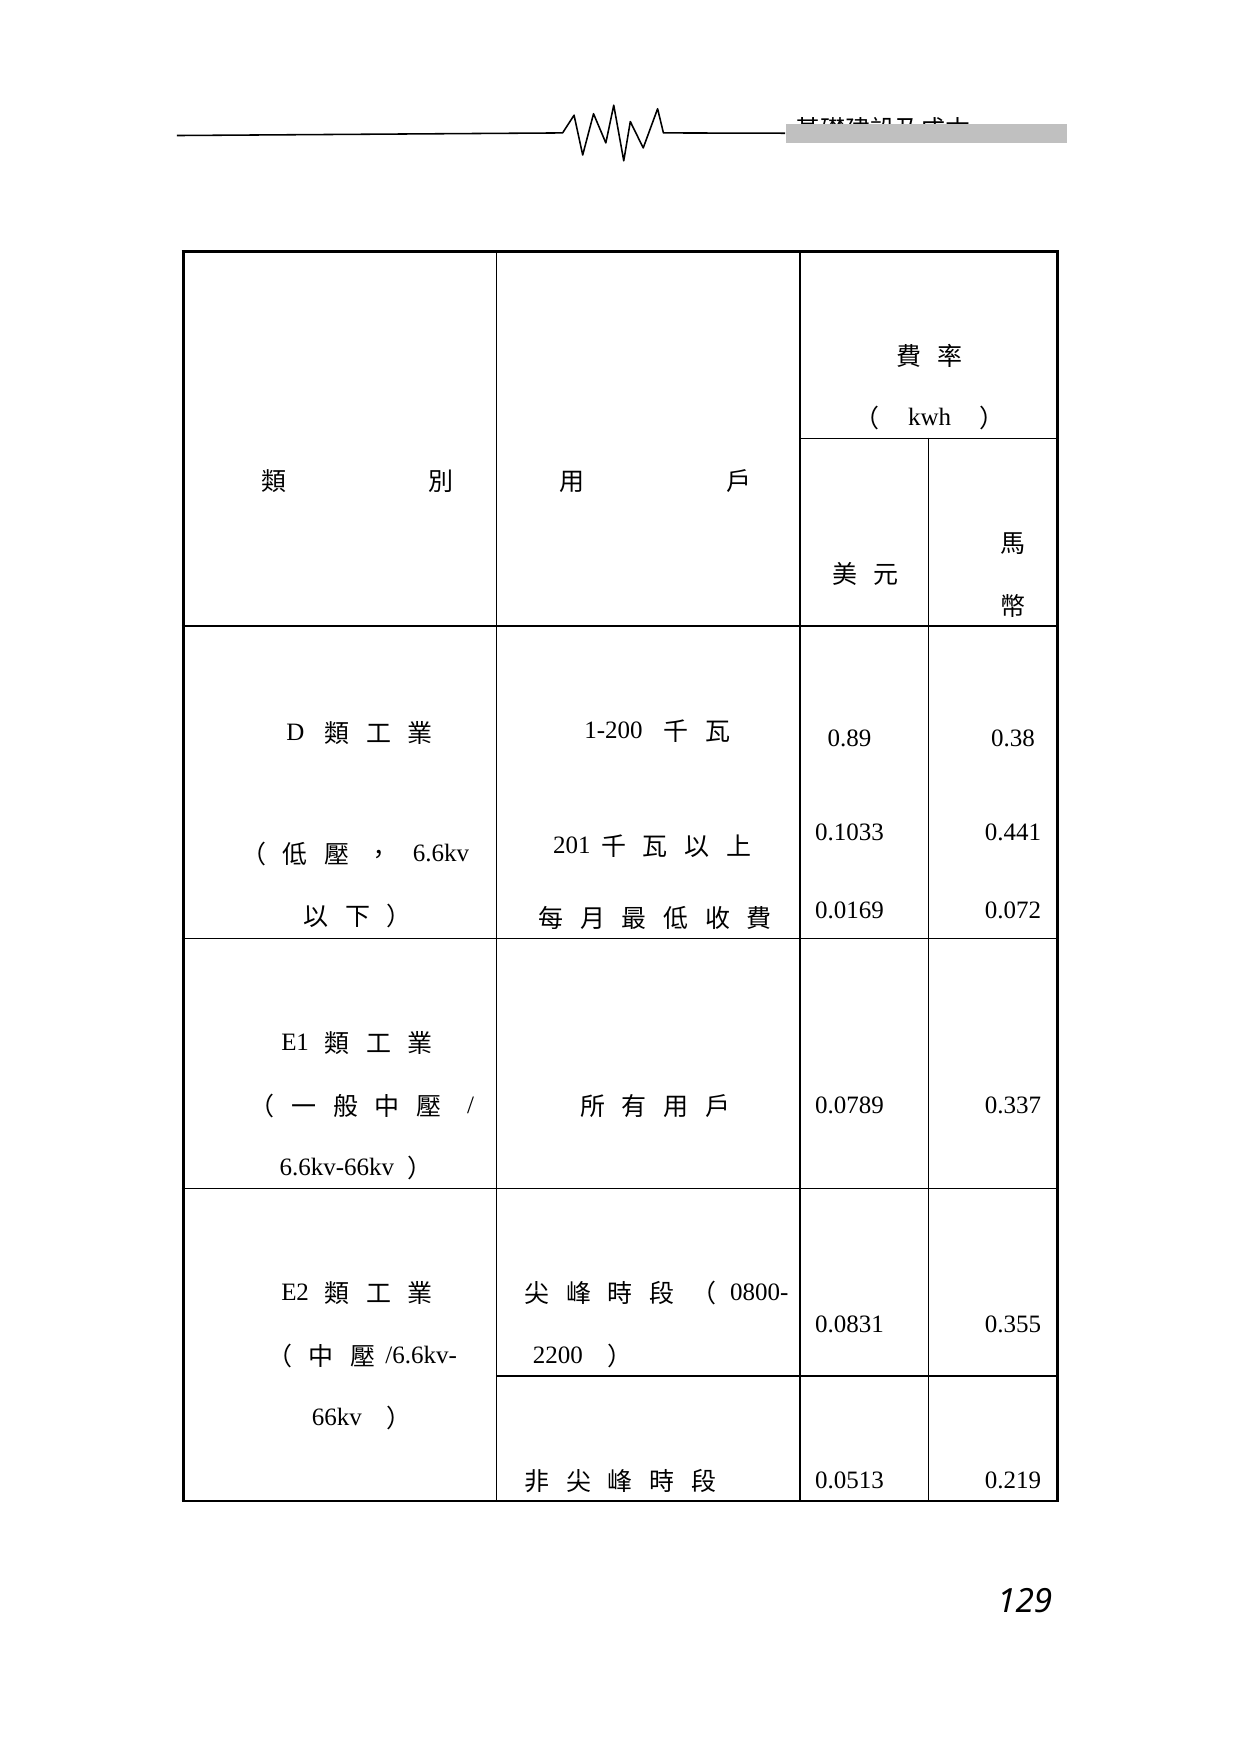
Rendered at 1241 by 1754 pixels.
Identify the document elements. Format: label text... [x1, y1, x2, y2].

table_cell 非尖峰時段 [497, 1377, 799, 1500]
table_cell 0.38 0.441 0.072 [929, 627, 1056, 938]
table_cell 0.337 [929, 939, 1056, 1188]
table_cell 0.0513 [801, 1377, 928, 1500]
table_cell 0.0789 [801, 939, 928, 1188]
table_header 類 別 [185, 253, 496, 625]
table_cell 0.355 [929, 1189, 1056, 1375]
table_cell 馬幣 [929, 439, 1056, 625]
table_header 用 戶 [497, 253, 799, 625]
table_cell E2類工業 （中壓/6.6kv-66kv） [185, 1189, 496, 1500]
table_cell 美元 [801, 439, 928, 625]
table_cell 0.219 [929, 1377, 1056, 1500]
table_header 費率（kwh） [801, 253, 1056, 438]
table_cell 1-200千瓦 201千瓦以上 每月最低收費 [497, 627, 799, 938]
table_cell 0.89 0.1033 0.0169 [801, 627, 928, 938]
table_cell 0.0831 [801, 1189, 928, 1375]
table_cell 所有用戶 [497, 939, 799, 1188]
table_cell E1類工業 （一般中壓/6.6kv-66kv） [185, 939, 496, 1188]
table_cell D類工業 （低壓，6.6kv以下） [185, 627, 496, 938]
table_cell 尖峰時段（0800-2200） [497, 1189, 799, 1375]
